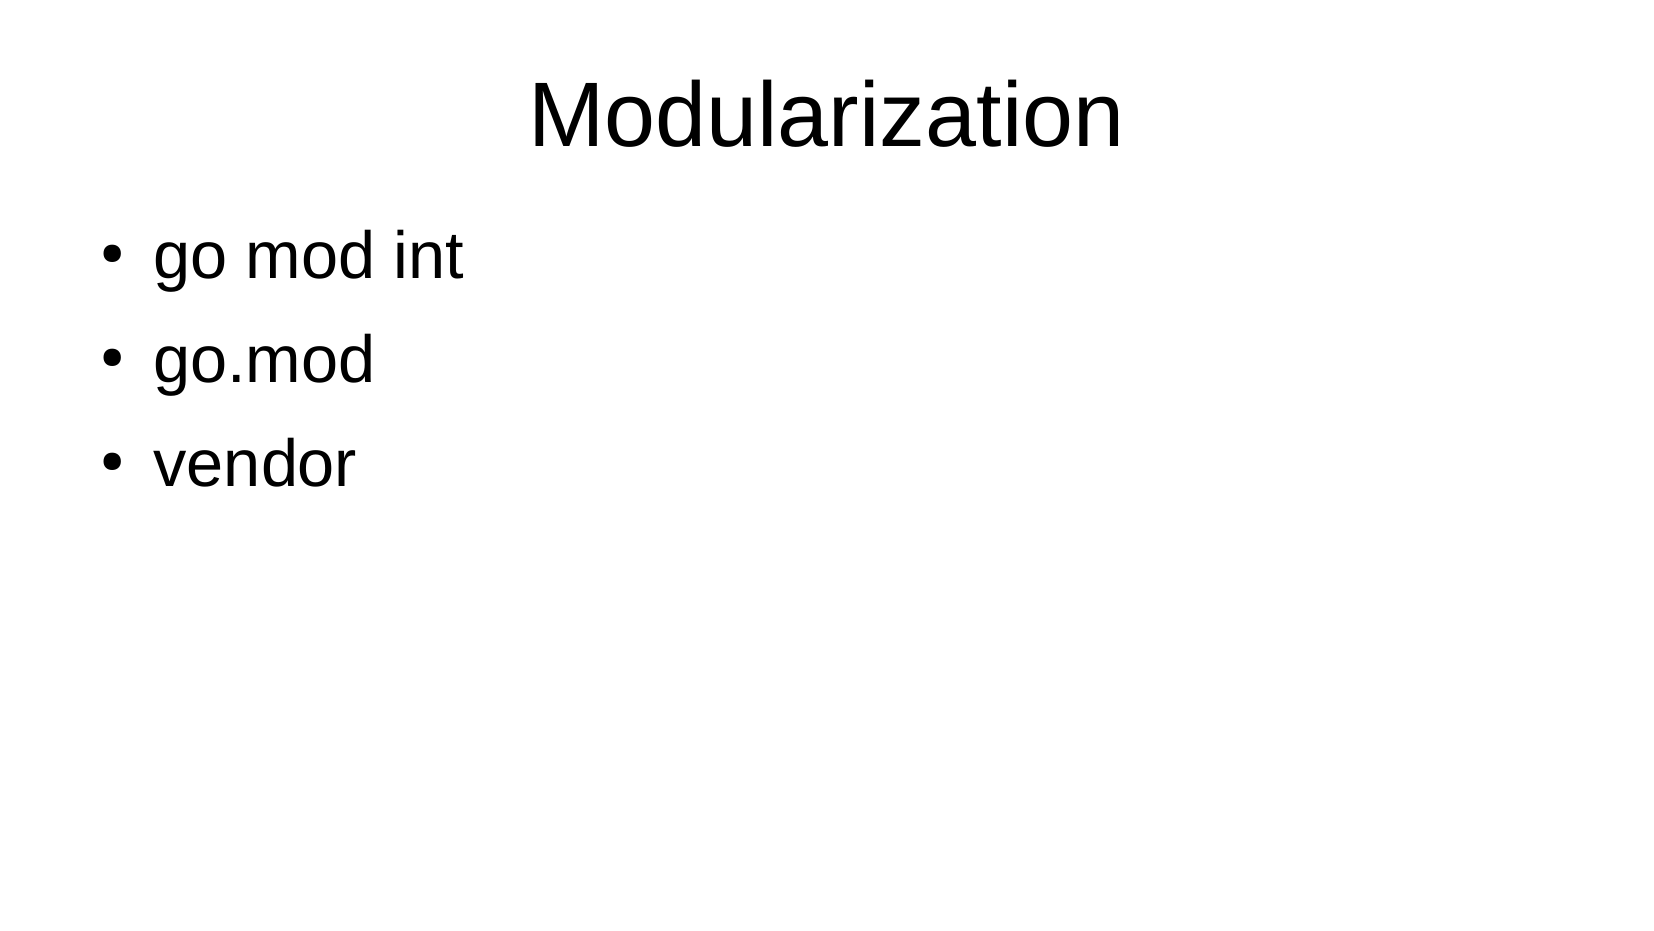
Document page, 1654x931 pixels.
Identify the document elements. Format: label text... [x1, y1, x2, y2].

list go mod int go.mod vendor [82, 217, 809, 758]
title Modularization [82, 37, 1571, 193]
